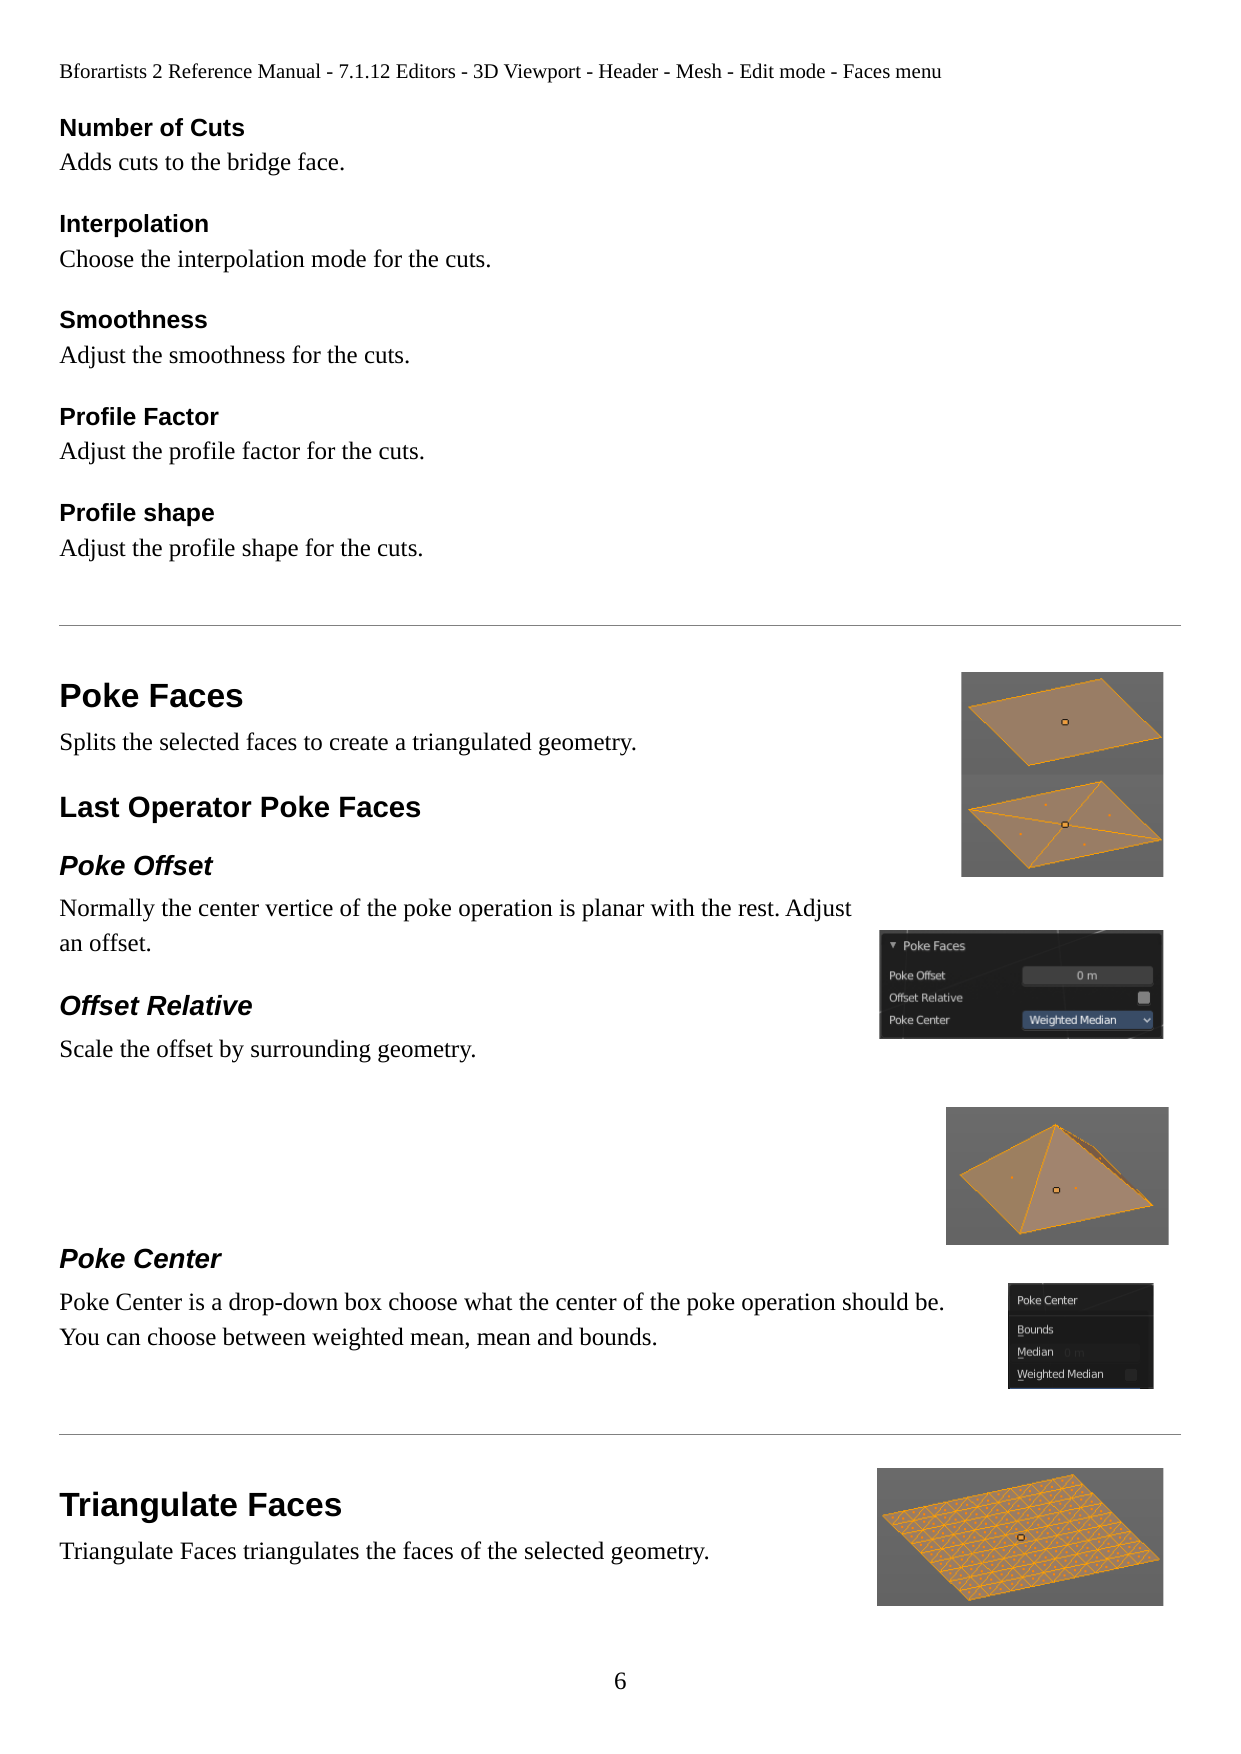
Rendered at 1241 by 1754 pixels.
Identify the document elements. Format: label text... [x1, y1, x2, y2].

picture [946, 1107, 1169, 1245]
subtitle [1164, 790, 1181, 824]
text Adjust the profile shape for the cuts. [59, 533, 1181, 562]
picture [877, 1468, 1164, 1606]
subtitle Smoothness [59, 305, 1181, 334]
picture [1008, 1283, 1154, 1389]
text Normally the center vertice of the poke operation is planar with the rest. Adjust an offset. [59, 893, 1181, 957]
text Scale the offset by surrounding geometry. [59, 1034, 1181, 1063]
text Splits the selected faces to create a triangulated geometry. [59, 727, 961, 756]
text Poke Center is a drop-down box choose what the center of the poke operation should be. You can choose between weighted mean, mean and bounds. [59, 1287, 1008, 1350]
subtitle Profile Factor [59, 402, 1181, 430]
subtitle Profile shape [59, 498, 1181, 527]
subtitle [1164, 989, 1181, 1021]
text Triangulate Faces triangulates the faces of the selected geometry. [59, 1536, 877, 1564]
picture [961, 672, 1164, 877]
subtitle Interpolation [59, 209, 1181, 237]
subtitle Poke Center [59, 1243, 1181, 1274]
subtitle Poke Offset [59, 849, 1181, 881]
text Adds cuts to the bridge face. [59, 147, 1181, 176]
subtitle [1164, 1485, 1181, 1523]
text Adjust the smoothness for the cuts. [59, 340, 1181, 369]
subtitle Number of Cuts [59, 113, 1181, 141]
subtitle Offset Relative [59, 989, 879, 1021]
subtitle [1164, 676, 1181, 714]
text Choose the interpolation mode for the cuts. [59, 244, 1181, 272]
subtitle Triangulate Faces [59, 1485, 877, 1523]
picture [879, 930, 1164, 1039]
subtitle Poke Faces [59, 676, 961, 714]
text Adjust the profile factor for the cuts. [59, 436, 1181, 465]
subtitle Last Operator Poke Faces [59, 790, 961, 824]
